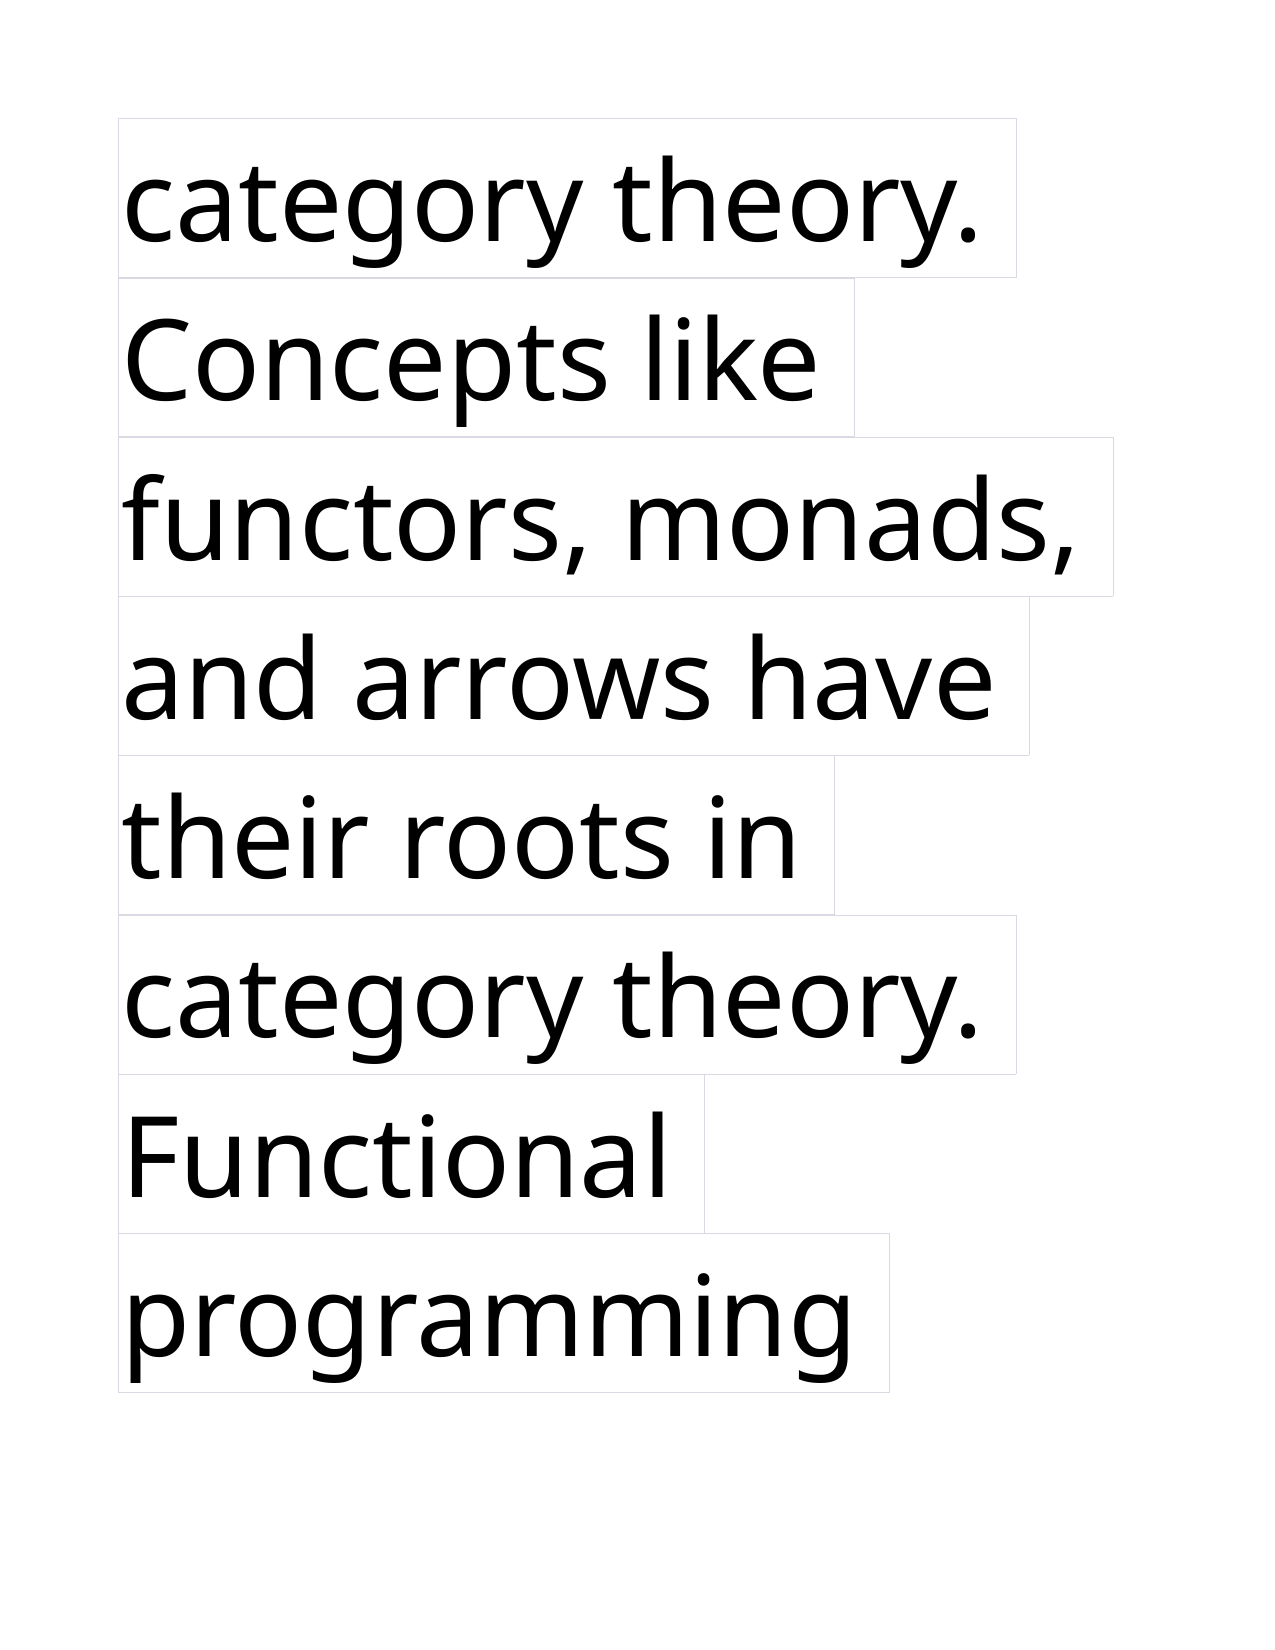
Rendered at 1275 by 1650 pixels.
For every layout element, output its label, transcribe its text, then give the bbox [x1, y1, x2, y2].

text category theory. Concepts like functors, monads, and arrows have their roots in category theory. Functional programming [119, 118, 1157, 1392]
